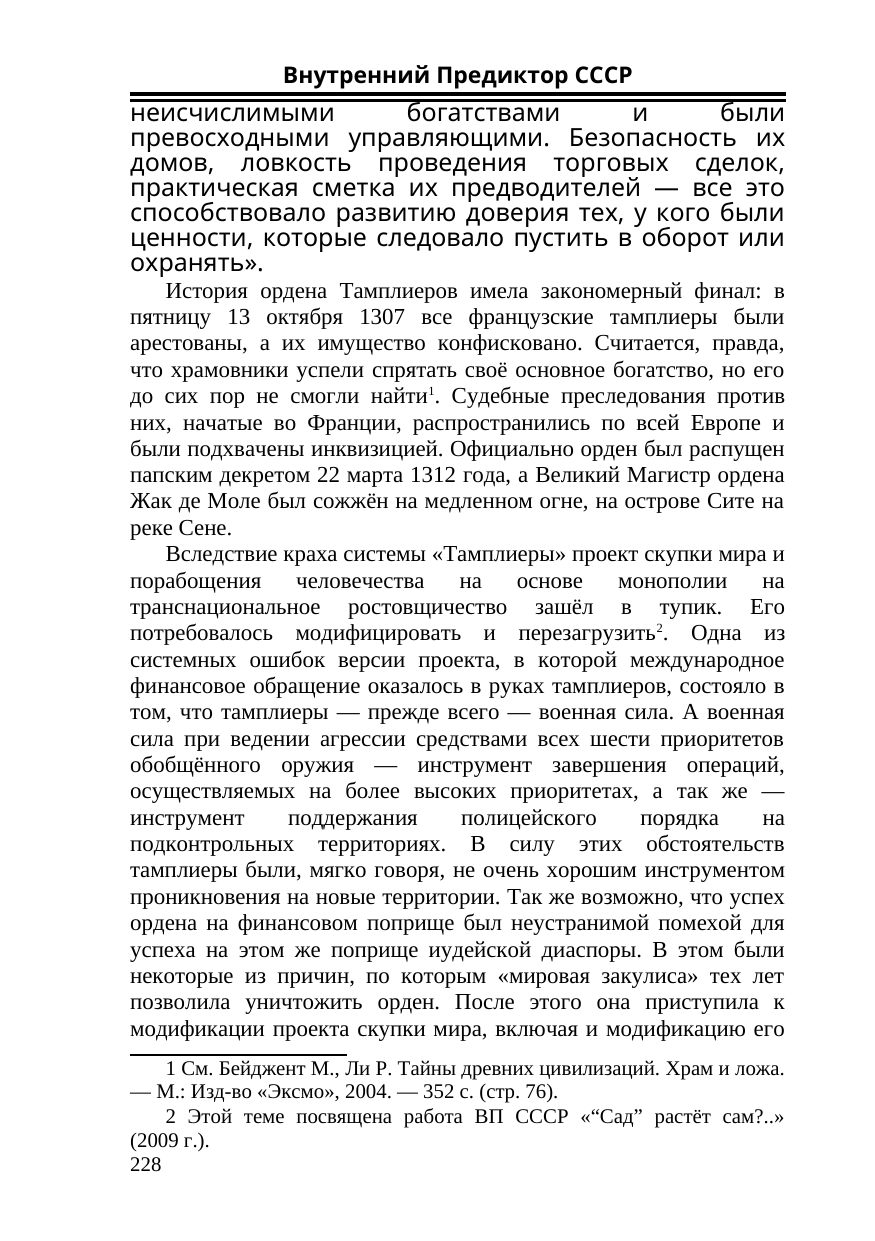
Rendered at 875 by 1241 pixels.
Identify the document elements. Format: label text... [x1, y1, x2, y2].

text См. Бейджент М., Ли Р. Тайны древних цивилизаций. Храм и ложа. — М.: Изд-во «Эксмо», 2004. — 352 с. (стр. 76). [130, 1055, 786, 1103]
text Этой теме посвящена работа ВП СССР «“Сад” растёт сам?..» (2009 г.). [130, 1103, 786, 1152]
text Вследствие краха системы «Тамплиеры» проект скупки мира и порабощения человечества на основе монополии на транснациональное ростовщичество зашёл в тупик. Его потребовалось модифицировать и перезагрузить. Одна из системных ошибок версии проекта, в которой международное финансовое обращение оказалось в руках тамплиеров, состояло в том, что тамплиеры — прежде всего — военная сила. А военная сила при ведении агрессии средствами всех шести приоритетов обобщённого оружия — инструмент завершения операций, осуществляемых на более высоких приоритетах, а так же — инструмент поддержания полицейского порядка на подконтрольных территориях. В силу этих обстоятельств тамплиеры были, мягко говоря, не очень хорошим инструментом проникновения на новые территории. Так же возможно, что успех ордена на финансовом поприще был неустранимой помехой для успеха на этом же поприще иудейской диаспоры. В этом были некоторые из причин, по которым «мировая закулиса» тех лет позволила уничтожить орден. После этого она приступила к модификации проекта скупки мира, включая и модификацию его [130, 540, 786, 1041]
text История ордена Тамплиеров имела закономерный финал: в пятницу 13 октября 1307 все французские тамплиеры были арестованы, а их имущество конфисковано. Считается, правда, что храмовники успели спрятать своё основное богатство, но его до сих пор не смогли найти. Судебные преследования против них, начатые во Франции, распространились по всей Европе и были подхвачены инквизицией. Официально орден был распущен папским декретом 22 марта 1312 года, а Великий Магистр ордена Жак де Моле был сожжён на медленном огне, на острове Сите на реке Сене. [130, 277, 786, 540]
text неисчислимыми богатствами и были превосходными управляющими. Безопасность их домов, ловкость проведения торговых сделок, практическая сметка их предводителей — все это способствовало развитию доверия тех, у кого были ценности, которые следовало пустить в оборот или охранять». [130, 102, 786, 277]
